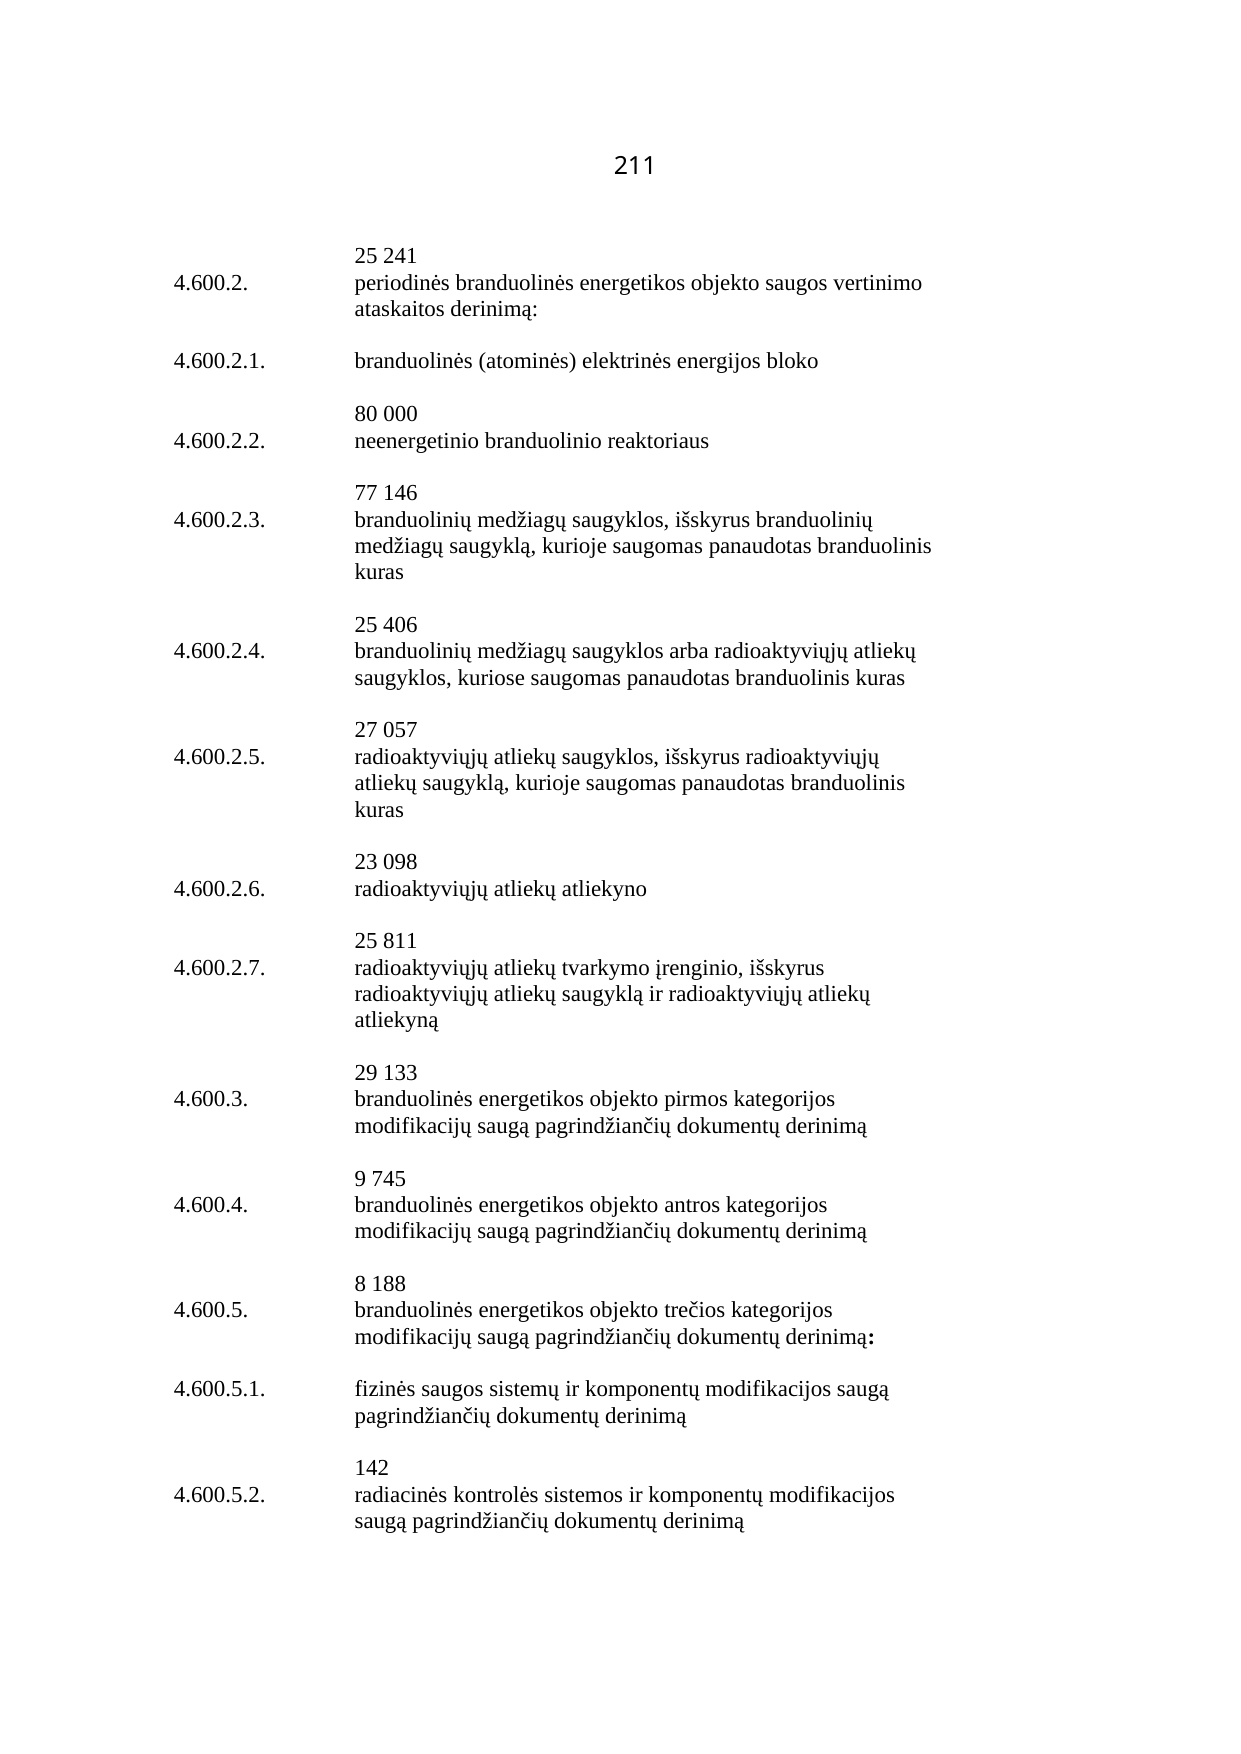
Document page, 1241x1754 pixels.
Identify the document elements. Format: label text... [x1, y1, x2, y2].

text 4.600.2.1. branduolinės (atominės) elektrinės energijos bloko 80 000 [174, 348, 945, 427]
text 4.600.5.1. fizinės saugos sistemų ir komponentų modifikacijos saugą pagrindžiančių dokumentų derinimą 142 [174, 1375, 945, 1481]
text 25 241 [174, 216, 945, 268]
text 4.600.2.6. radioaktyviųjų atliekų atliekyno 25 811 [174, 875, 945, 954]
text 4.600.4. branduolinės energetikos objekto antros kategorijos modifikacijų saugą pagrindžiančių dokumentų derinimą 8 188 [174, 1191, 945, 1296]
text 4.600.2.3. branduolinių medžiagų saugyklos, išskyrus branduolinių medžiagų saugyklą, kurioje saugomas panaudotas branduolinis kuras 25 406 [174, 506, 945, 637]
text 4.600.2.4. branduolinių medžiagų saugyklos arba radioaktyviųjų atliekų saugyklos, kuriose saugomas panaudotas branduolinis kuras 27 057 [174, 637, 945, 743]
text 4.600.5. branduolinės energetikos objekto trečios kategorijos modifikacijų saugą pagrindžiančių dokumentų derinimą: [174, 1296, 945, 1375]
text 4.600.5.2. radiacinės kontrolės sistemos ir komponentų modifikacijos saugą pagrindžiančių dokumentų derinimą [174, 1481, 945, 1533]
text 4.600.2. periodinės branduolinės energetikos objekto saugos vertinimo ataskaitos derinimą: [174, 268, 945, 348]
text 4.600.2.2. neenergetinio branduolinio reaktoriaus 77 146 [174, 427, 945, 506]
text 4.600.3. branduolinės energetikos objekto pirmos kategorijos modifikacijų saugą pagrindžiančių dokumentų derinimą 9 745 [174, 1086, 945, 1191]
text 4.600.2.7. radioaktyviųjų atliekų tvarkymo įrenginio, išskyrus radioaktyviųjų atliekų saugyklą ir radioaktyviųjų atliekų atliekyną 29 133 [174, 954, 945, 1086]
text 4.600.2.5. radioaktyviųjų atliekų saugyklos, išskyrus radioaktyviųjų atliekų saugyklą, kurioje saugomas panaudotas branduolinis kuras 23 098 [174, 743, 945, 875]
